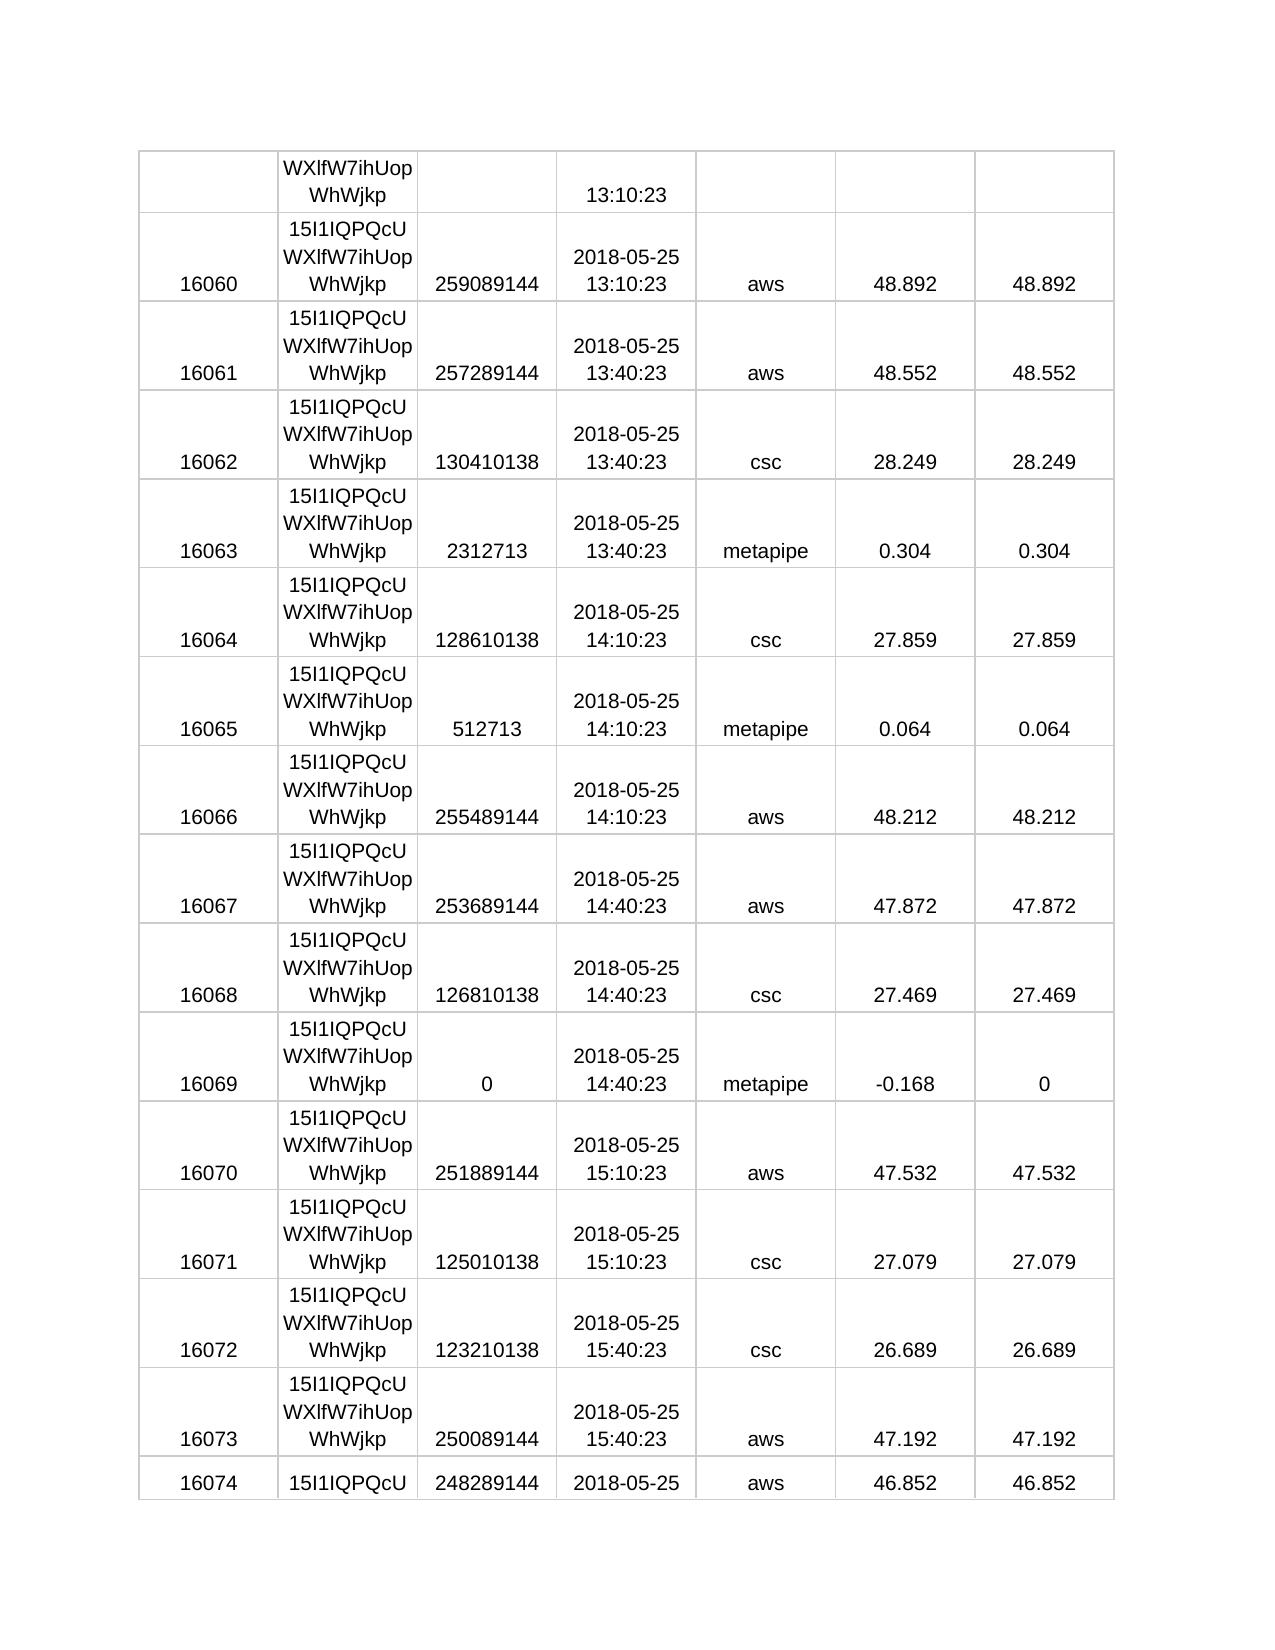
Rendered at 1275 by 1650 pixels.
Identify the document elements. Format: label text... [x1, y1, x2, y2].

table_cell 46.852 [976, 1457, 1113, 1498]
table_cell 16067 [140, 835, 277, 922]
table_cell 16068 [140, 924, 277, 1011]
table_cell 2018-05-25 13:40:23 [557, 391, 695, 478]
table_cell 15I1IQPQcUWXlfW7ihUopWhWjkp [279, 1102, 417, 1189]
table_cell 15I1IQPQcUWXlfW7ihUopWhWjkp [279, 391, 417, 478]
table_cell 15I1IQPQcUWXlfW7ihUopWhWjkp [279, 1190, 417, 1278]
table_cell 2018-05-25 14:40:23 [557, 835, 695, 922]
table_cell 0.304 [976, 480, 1113, 567]
table_cell -0.168 [836, 1013, 974, 1100]
table_cell 27.859 [976, 568, 1113, 656]
table_cell aws [697, 213, 835, 300]
table_cell 48.892 [976, 213, 1113, 300]
table_cell aws [697, 1102, 835, 1189]
table_cell [836, 152, 974, 211]
table_cell 16072 [140, 1279, 277, 1366]
table_cell 16060 [140, 213, 277, 300]
table_cell 2018-05-25 14:10:23 [557, 657, 695, 744]
table_cell 128610138 [418, 568, 556, 656]
table_cell 15I1IQPQcUWXlfW7ihUopWhWjkp [279, 835, 417, 922]
table_cell metapipe [697, 480, 835, 567]
table_cell 0.304 [836, 480, 974, 567]
table_cell 48.212 [836, 746, 974, 833]
table_cell 47.872 [976, 835, 1113, 922]
table_cell metapipe [697, 1013, 835, 1100]
table_cell 15I1IQPQcUWXlfW7ihUopWhWjkp [279, 302, 417, 389]
table_cell 0.064 [836, 657, 974, 744]
table_cell 27.469 [976, 924, 1113, 1011]
table_cell 16062 [140, 391, 277, 478]
table_cell 48.212 [976, 746, 1113, 833]
table_cell 2018-05-25 15:10:23 [557, 1190, 695, 1278]
table_cell 2018-05-25 15:10:23 [557, 1102, 695, 1189]
table_cell 2018-05-25 13:40:23 [557, 480, 695, 567]
table_cell aws [697, 746, 835, 833]
table_cell 27.859 [836, 568, 974, 656]
table_cell 16069 [140, 1013, 277, 1100]
table_cell 16071 [140, 1190, 277, 1278]
table_cell aws [697, 1457, 835, 1498]
table_cell 15I1IQPQcUWXlfW7ihUopWhWjkp [279, 924, 417, 1011]
table_cell [418, 152, 556, 211]
table_cell aws [697, 1368, 835, 1455]
table_cell 28.249 [976, 391, 1113, 478]
table_cell [697, 152, 835, 211]
table_cell 125010138 [418, 1190, 556, 1278]
table_cell 16063 [140, 480, 277, 567]
table_cell aws [697, 835, 835, 922]
table_cell [976, 152, 1113, 211]
table_cell 48.552 [976, 302, 1113, 389]
table_cell 13:10:23 [557, 152, 695, 211]
table_cell 16074 [140, 1457, 277, 1498]
table_cell 28.249 [836, 391, 974, 478]
table_cell 16064 [140, 568, 277, 656]
table_cell 126810138 [418, 924, 556, 1011]
table_cell 0 [976, 1013, 1113, 1100]
table_cell 2018-05-25 13:40:23 [557, 302, 695, 389]
table_cell [140, 152, 277, 211]
table_cell 2018-05-25 14:40:23 [557, 1013, 695, 1100]
table_cell 16073 [140, 1368, 277, 1455]
table_cell 2018-05-25 15:40:23 [557, 1368, 695, 1455]
table_cell 2018-05-25 [557, 1457, 695, 1498]
table_cell 15I1IQPQcUWXlfW7ihUopWhWjkp [279, 480, 417, 567]
table_cell 130410138 [418, 391, 556, 478]
table_cell 27.079 [836, 1190, 974, 1278]
table_cell 248289144 [418, 1457, 556, 1498]
table_cell 253689144 [418, 835, 556, 922]
table_cell 2018-05-25 13:10:23 [557, 213, 695, 300]
table_cell 27.469 [836, 924, 974, 1011]
table_cell 251889144 [418, 1102, 556, 1189]
table_cell 16070 [140, 1102, 277, 1189]
table_cell 47.532 [836, 1102, 974, 1189]
table_cell 15I1IQPQcUWXlfW7ihUopWhWjkp [279, 1279, 417, 1366]
table_cell 15I1IQPQcUWXlfW7ihUopWhWjkp [279, 746, 417, 833]
table_cell 259089144 [418, 213, 556, 300]
table_cell metapipe [697, 657, 835, 744]
table_cell 47.872 [836, 835, 974, 922]
table_cell csc [697, 1190, 835, 1278]
table_cell csc [697, 924, 835, 1011]
table_cell 15I1IQPQcUWXlfW7ihUopWhWjkp [279, 568, 417, 656]
table_cell 2018-05-25 14:40:23 [557, 924, 695, 1011]
table_cell csc [697, 1279, 835, 1366]
table_cell WXlfW7ihUopWhWjkp [279, 152, 417, 211]
table_cell 512713 [418, 657, 556, 744]
table_cell 257289144 [418, 302, 556, 389]
table_cell 47.192 [976, 1368, 1113, 1455]
table_cell 15I1IQPQcUWXlfW7ihUopWhWjkp [279, 657, 417, 744]
table_cell 0.064 [976, 657, 1113, 744]
table_cell 15I1IQPQcU [279, 1457, 417, 1498]
table_cell 26.689 [976, 1279, 1113, 1366]
table_cell 15I1IQPQcUWXlfW7ihUopWhWjkp [279, 213, 417, 300]
table_cell aws [697, 302, 835, 389]
table_cell csc [697, 391, 835, 478]
table_cell 48.892 [836, 213, 974, 300]
table_cell 16065 [140, 657, 277, 744]
table_cell 15I1IQPQcUWXlfW7ihUopWhWjkp [279, 1013, 417, 1100]
table_cell 2018-05-25 14:10:23 [557, 746, 695, 833]
table_cell 26.689 [836, 1279, 974, 1366]
table_cell 46.852 [836, 1457, 974, 1498]
table_cell 0 [418, 1013, 556, 1100]
table_cell 2018-05-25 15:40:23 [557, 1279, 695, 1366]
table_cell 255489144 [418, 746, 556, 833]
table_cell 27.079 [976, 1190, 1113, 1278]
table_cell 16066 [140, 746, 277, 833]
table_cell 250089144 [418, 1368, 556, 1455]
table_cell 2312713 [418, 480, 556, 567]
table_cell 48.552 [836, 302, 974, 389]
table_cell 16061 [140, 302, 277, 389]
table_cell 47.532 [976, 1102, 1113, 1189]
table_cell 15I1IQPQcUWXlfW7ihUopWhWjkp [279, 1368, 417, 1455]
table_cell 47.192 [836, 1368, 974, 1455]
table_cell 2018-05-25 14:10:23 [557, 568, 695, 656]
table_cell csc [697, 568, 835, 656]
table_cell 123210138 [418, 1279, 556, 1366]
